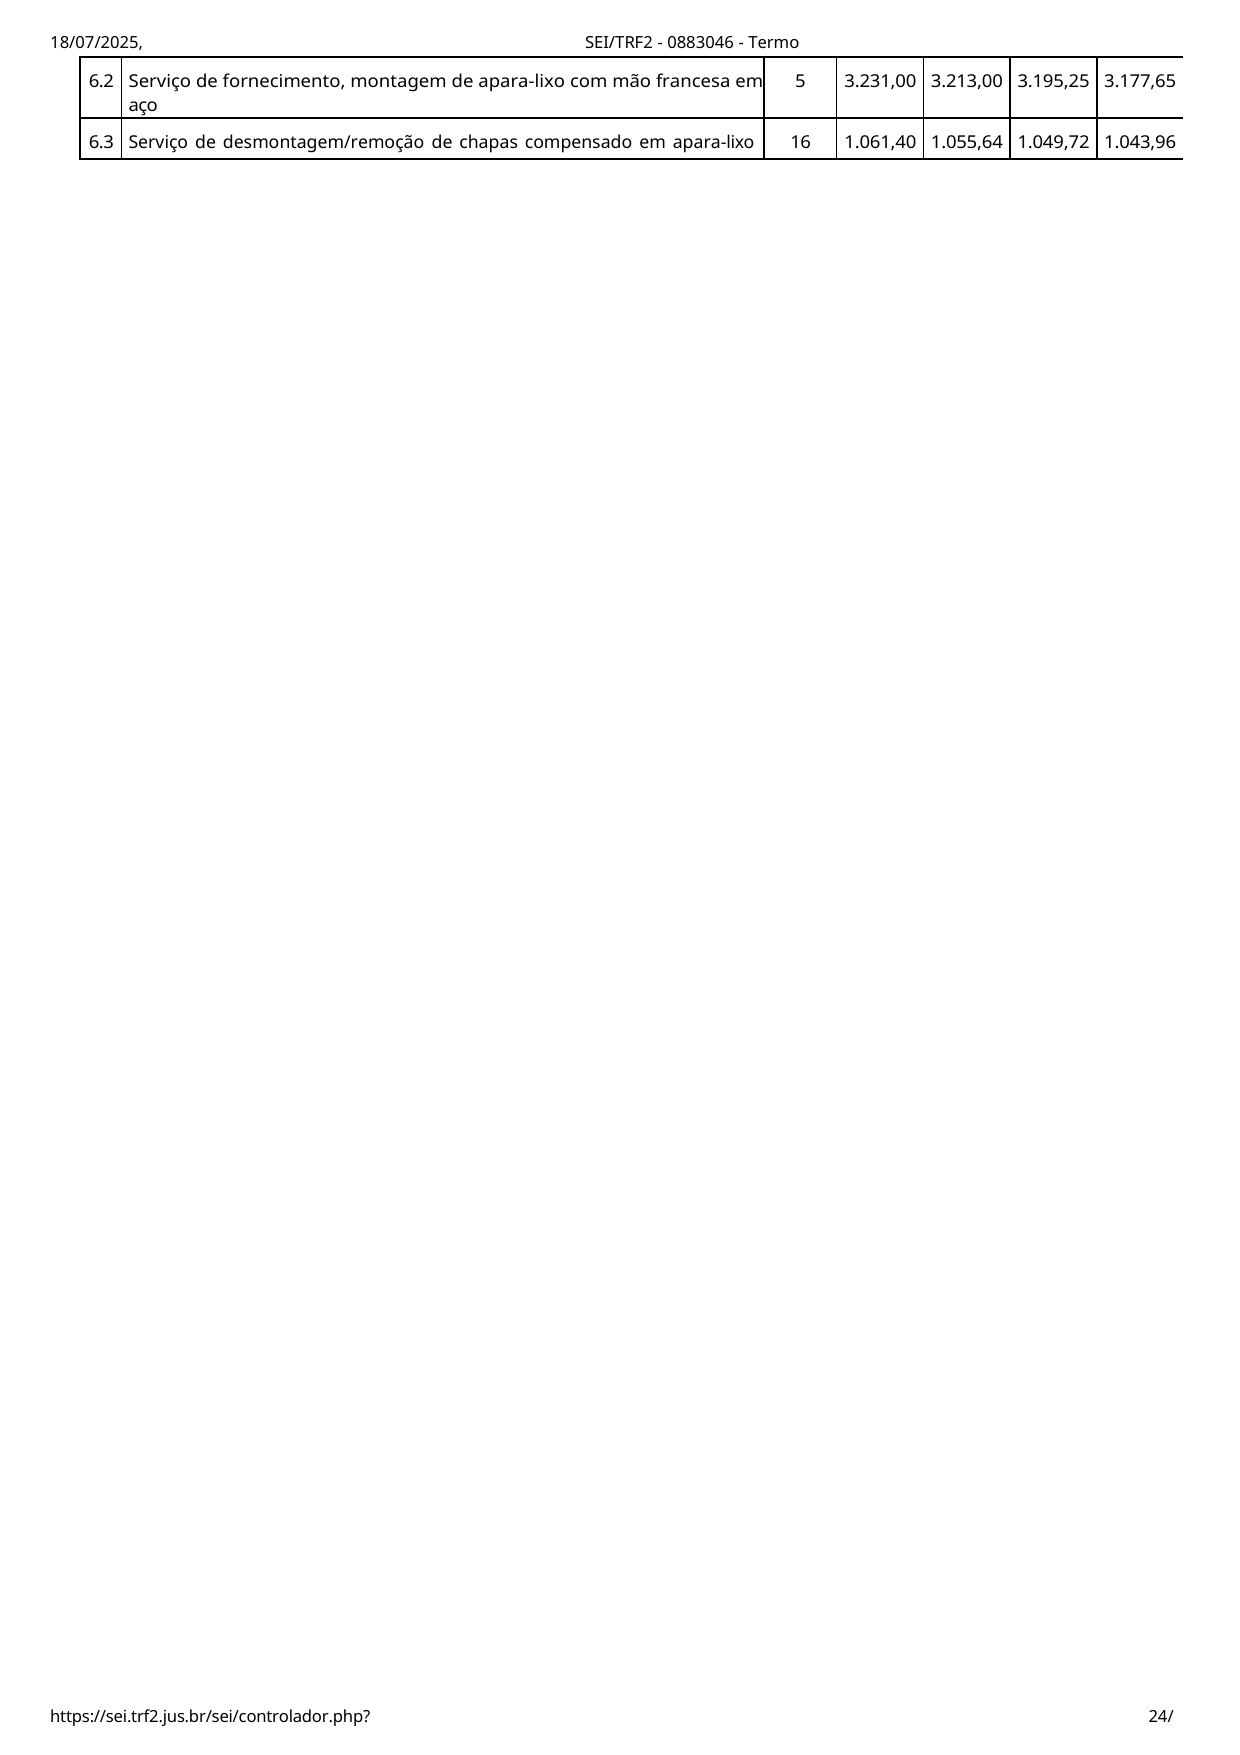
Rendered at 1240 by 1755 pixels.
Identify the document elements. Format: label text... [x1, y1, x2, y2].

table_cell 1.061,40 [837, 119, 923, 158]
table_cell 16 [765, 119, 836, 158]
table_cell 5 [765, 58, 836, 117]
table_cell 3.213,00 [924, 58, 1009, 117]
table_cell 3.231,00 [837, 58, 923, 117]
table_cell 1.055,64 [924, 119, 1009, 158]
table_cell Serviço de desmontagem/remoção de chapas compensado em apara-lixo [122, 119, 763, 158]
table_cell 1.043,96 [1098, 119, 1183, 158]
table_cell 6.2 [81, 58, 121, 117]
table_cell 3.177,65 [1098, 58, 1183, 117]
table_cell 3.195,25 [1011, 58, 1096, 117]
table_cell Serviço de fornecimento, montagem de apara-lixo com mão francesa em aço [122, 58, 763, 117]
table_cell 6.3 [81, 119, 121, 158]
table_cell 1.049,72 [1011, 119, 1096, 158]
